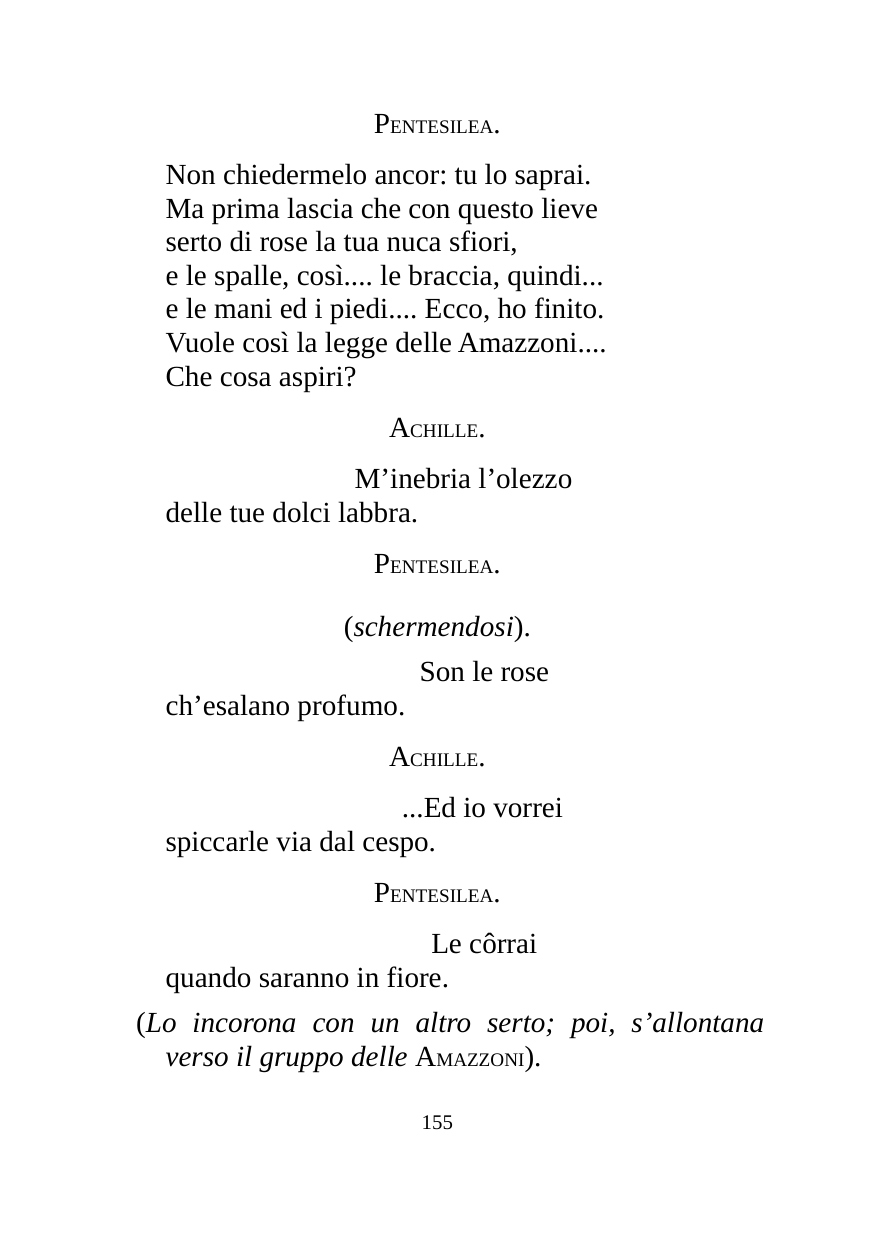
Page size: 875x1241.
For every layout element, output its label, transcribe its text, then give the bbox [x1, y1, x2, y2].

text Achille. [106, 739, 768, 773]
text Pentesilea. [106, 875, 768, 909]
text (schermendosi). [106, 609, 768, 643]
text (Lo incorona con un altro serto; poi, s’allontana verso il gruppo delle Amazzoni). [136, 1005, 768, 1072]
text Son le rose ch’esalano profumo. [165, 654, 768, 721]
text M’inebria l’olezzo delle tue dolci labbra. [165, 461, 768, 528]
text Le côrrai quando saranno in fiore. [165, 926, 768, 993]
text Achille. [106, 410, 768, 443]
text ...Ed io vorrei spiccarle via dal cespo. [165, 790, 768, 857]
text Pentesilea. [106, 546, 768, 579]
text Pentesilea. [106, 106, 768, 140]
text Non chiedermelo ancor: tu lo saprai. Ma prima lascia che con questo lieve serto di rose la tua nuca sfiori, e le spalle, così.... le braccia, quindi... e le mani ed i piedi.... Ecco, ho finito. Vuole così la legge delle Amazzoni.... Che cosa aspiri? [165, 157, 768, 392]
